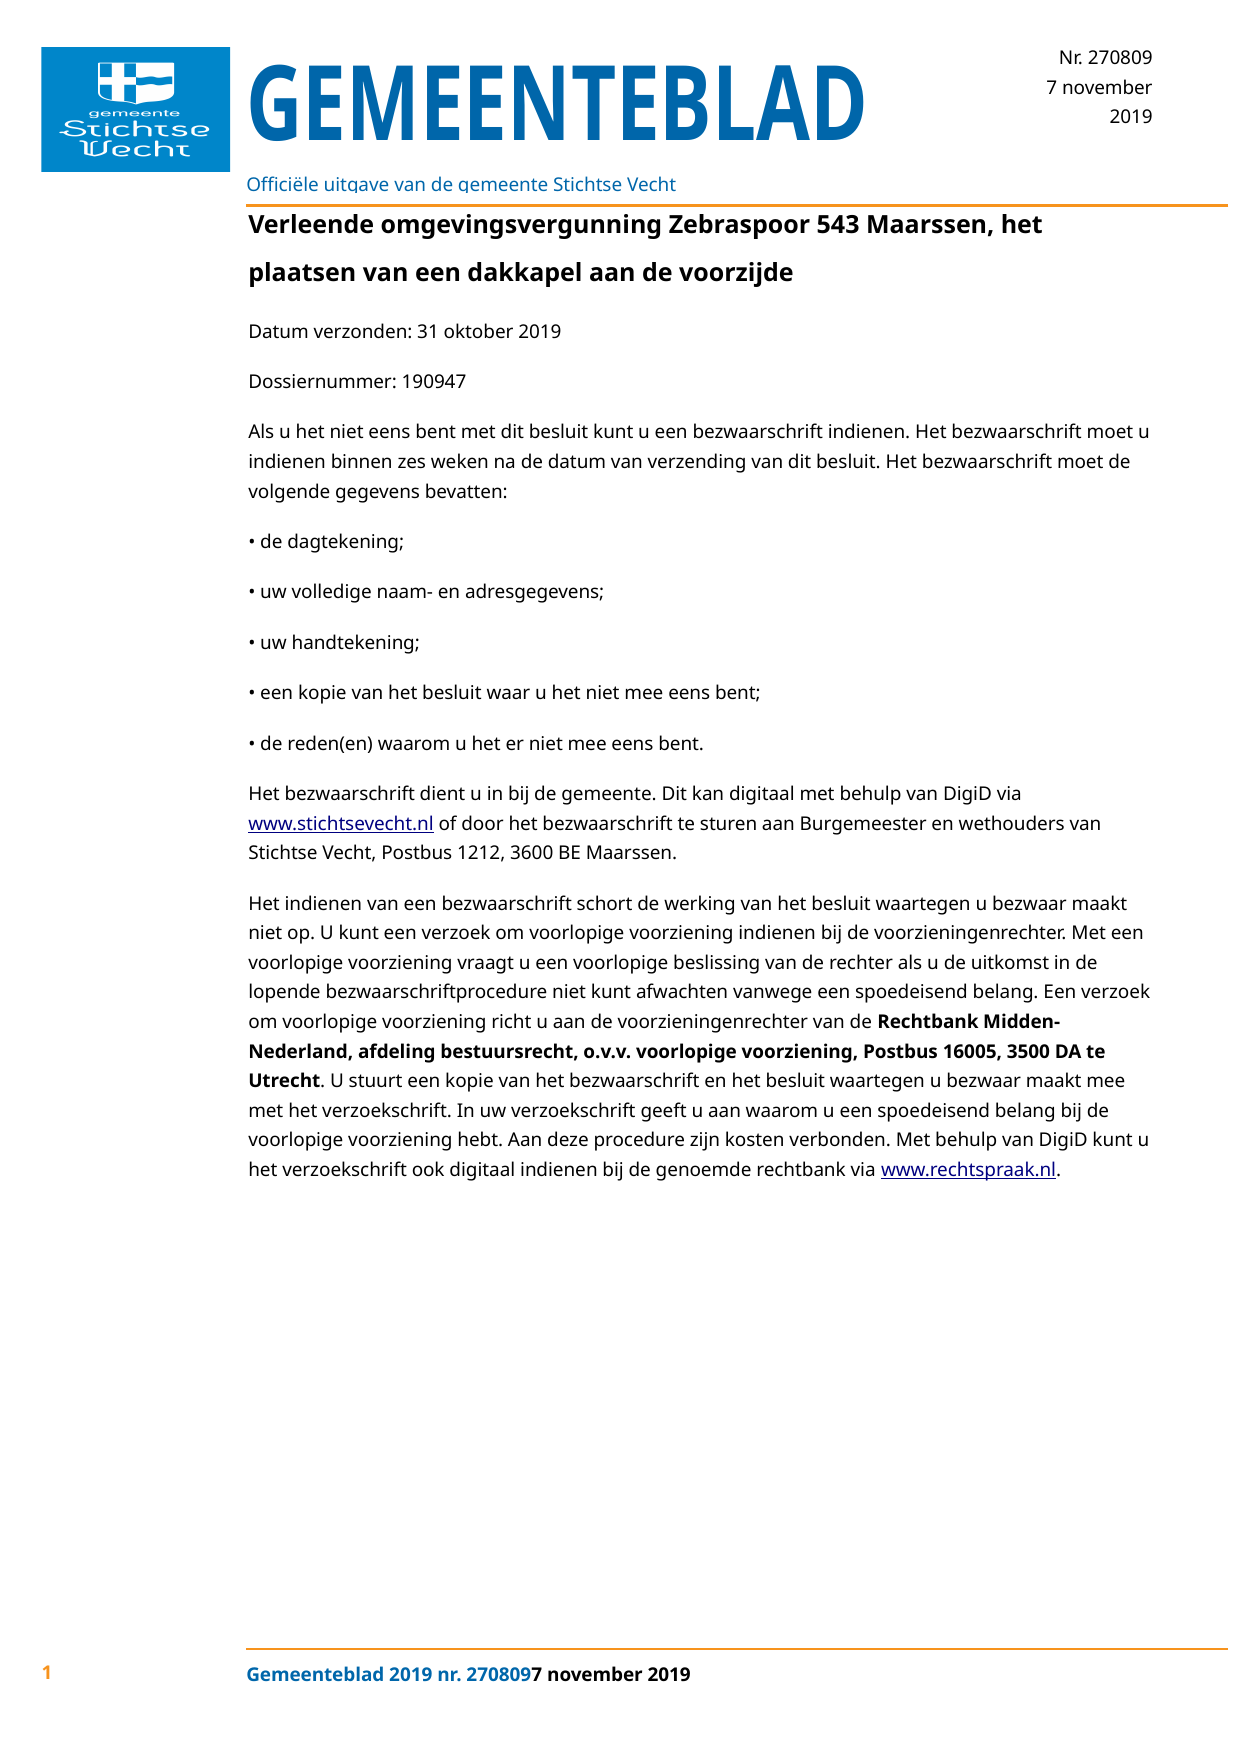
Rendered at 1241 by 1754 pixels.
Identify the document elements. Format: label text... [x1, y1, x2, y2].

text Datum verzonden: 31 oktober 2019 [248, 318, 1152, 344]
text Verleende omgevingsvergunning Zebraspoor 543 Maarssen, het plaatsen van een dakkapel aan de voorzijde [248, 207, 1152, 288]
picture [99, 63, 135, 101]
text • uw handtekening; [248, 629, 1152, 655]
text • de reden(en) waarom u het er niet mee eens bent. [248, 730, 1152, 756]
text • de dagtekening; [248, 528, 1152, 554]
text • een kopie van het besluit waar u het niet mee eens bent; [248, 679, 1152, 705]
text Het indienen van een bezwaarschrift schort de werking van het besluit waartegen u bezwaar maakt niet op. U kunt een verzoek om voorlopige voorziening indienen bij de voorzieningenrechter. Met een voorlopige voorziening vraagt u een voorlopige beslissing van de rechter als u de uitkomst in de lopende bezwaarschriftprocedure niet kunt afwachten vanwege een spoedeisend belang. Een verzoek om voorlopige voorziening richt u aan de voorzieningenrechter van de Rechtbank Midden-Nederland, afdeling bestuursrecht, o.v.v. voorlopige voorziening, Postbus 16005, 3500 DA te Utrecht. U stuurt een kopie van het bezwaarschrift en het besluit waartegen u bezwaar maakt mee met het verzoekschrift. In uw verzoekschrift geeft u aan waarom u een spoedeisend belang bij de voorlopige voorziening hebt. Aan deze procedure zijn kosten verbonden. Met behulp van DigiD kunt u het verzoekschrift ook digitaal indienen bij de genoemde rechtbank via www.rechtspraak.nl. [248, 890, 1152, 1182]
picture [137, 63, 174, 103]
text Het bezwaarschrift dient u in bij de gemeente. Dit kan digitaal met behulp van DigiD via www.stichtsevecht.nl of door het bezwaarschrift te sturen aan Burgemeester en wethouders van Stichtse Vecht, Postbus 1212, 3600 BE Maarssen. [248, 780, 1152, 865]
text • uw volledige naam- en adresgegevens; [248, 579, 1152, 604]
text Dossiernummer: 190947 [248, 368, 1152, 394]
text Als u het niet eens bent met dit besluit kunt u een bezwaarschrift indienen. Het bezwaarschrift moet u indienen binnen zes weken na de datum van verzending van dit besluit. Het bezwaarschrift moet de volgende gegevens bevatten: [248, 419, 1152, 504]
